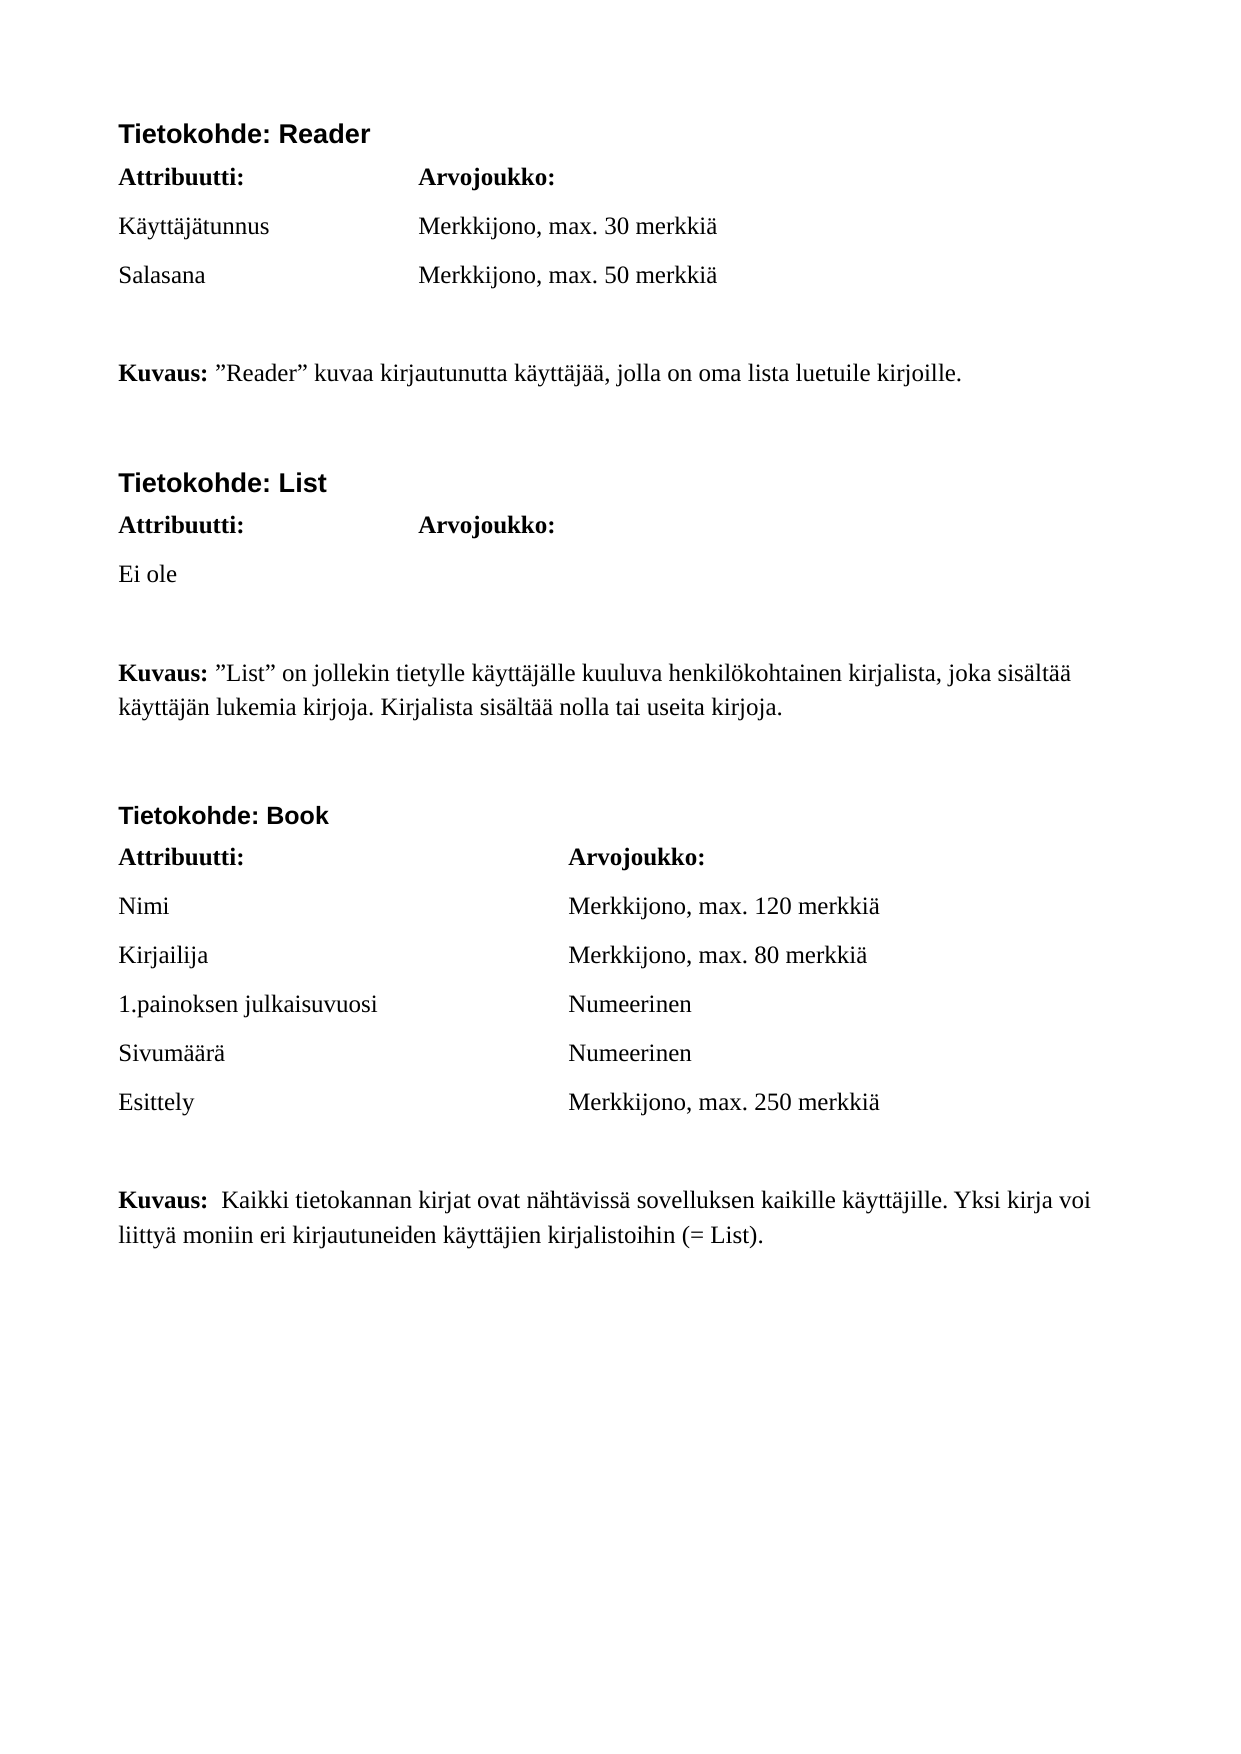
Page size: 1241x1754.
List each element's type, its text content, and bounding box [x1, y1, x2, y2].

text Kirjailija Merkkijono, max. 80 merkkiä [118, 940, 1122, 969]
text Nimi Merkkijono, max. 120 merkkiä [118, 891, 1122, 920]
text Kuvaus: ”Reader” kuvaa kirjautunutta käyttäjää, jolla on oma lista luetuile kirjoille. [118, 358, 1122, 387]
text Käyttäjätunnus Merkkijono, max. 30 merkkiä [118, 211, 1122, 240]
text Kuvaus: Kaikki tietokannan kirjat ovat nähtävissä sovelluksen kaikille käyttäjille. Yksi kirja voi liittyä moniin eri kirjautuneiden käyttäjien kirjalistoihin (= List). [118, 1185, 1122, 1248]
subtitle Tietokohde: List [118, 467, 1122, 498]
text Attribuutti: Arvojoukko: [118, 842, 1122, 871]
text 1.painoksen julkaisuvuosi Numeerinen [118, 989, 1122, 1018]
text Attribuutti: Arvojoukko: [118, 510, 1122, 539]
text Attribuutti: Arvojoukko: [118, 162, 1122, 191]
subtitle Tietokohde: Reader [118, 118, 1122, 149]
text Kuvaus: ”List” on jollekin tietylle käyttäjälle kuuluva henkilökohtainen kirjalista, joka sisältää käyttäjän lukemia kirjoja. Kirjalista sisältää nolla tai useita kirjoja. [118, 658, 1122, 721]
text Esittely Merkkijono, max. 250 merkkiä [118, 1087, 1122, 1116]
subtitle Tietokohde: Book [118, 801, 1122, 829]
text Sivumäärä Numeerinen [118, 1038, 1122, 1067]
text Salasana Merkkijono, max. 50 merkkiä [118, 260, 1122, 289]
text Ei ole [118, 559, 1122, 588]
